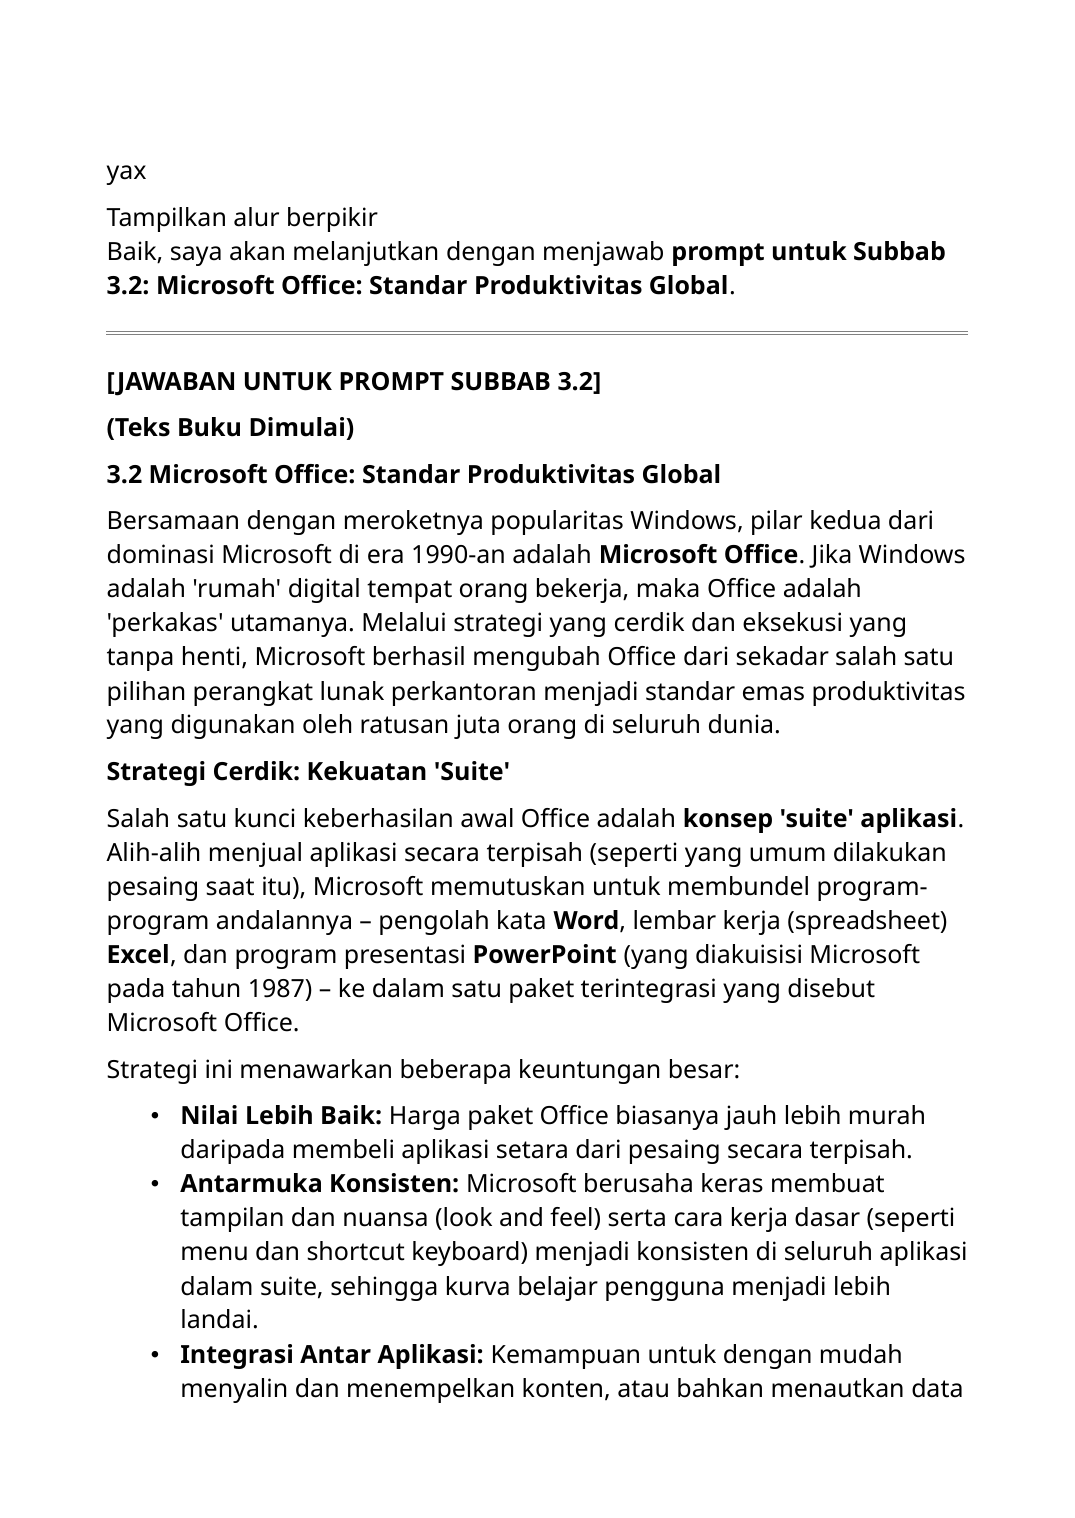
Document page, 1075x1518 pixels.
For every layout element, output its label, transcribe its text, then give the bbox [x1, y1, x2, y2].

text yax [106, 153, 968, 187]
text Strategi Cerdik: Kekuatan 'Suite' [106, 754, 968, 788]
text Strategi ini menawarkan beberapa keuntungan besar: [106, 1051, 968, 1085]
text (Teks Buku Dimulai) [106, 410, 968, 444]
text Baik, saya akan melanjutkan dengan menjawab prompt untuk Subbab 3.2: Microsoft Office: Standar Produktivitas Global. [106, 234, 968, 302]
list Nilai Lebih Baik: Harga paket Office biasanya jauh lebih murah daripada membeli aplikasi setara dari pesaing secara terpisah. [151, 1098, 968, 1166]
text Bersamaan dengan meroketnya popularitas Windows, pilar kedua dari dominasi Microsoft di era 1990-an adalah Microsoft Office. Jika Windows adalah 'rumah' digital tempat orang bekerja, maka Office adalah 'perkakas' utamanya. Melalui strategi yang cerdik dan eksekusi yang tanpa henti, Microsoft berhasil mengubah Office dari sekadar salah satu pilihan perangkat lunak perkantoran menjadi standar emas produktivitas yang digunakan oleh ratusan juta orang di seluruh dunia. [106, 503, 968, 741]
text 3.2 Microsoft Office: Standar Produktivitas Global [106, 456, 968, 490]
list Antarmuka Konsisten: Microsoft berusaha keras membuat tampilan dan nuansa (look and feel) serta cara kerja dasar (seperti menu dan shortcut keyboard) menjadi konsisten di seluruh aplikasi dalam suite, sehingga kurva belajar pengguna menjadi lebih landai. [151, 1166, 968, 1336]
text [JAWABAN UNTUK PROMPT SUBBAB 3.2] [106, 363, 968, 397]
list Integrasi Antar Aplikasi: Kemampuan untuk dengan mudah menyalin dan menempelkan konten, atau bahkan menautkan data [151, 1336, 968, 1404]
text Tampilkan alur berpikir [106, 199, 968, 234]
text Salah satu kunci keberhasilan awal Office adalah konsep 'suite' aplikasi. Alih-alih menjual aplikasi secara terpisah (seperti yang umum dilakukan pesaing saat itu), Microsoft memutuskan untuk membundel program-program andalannya – pengolah kata Word, lembar kerja (spreadsheet) Excel, dan program presentasi PowerPoint (yang diakuisisi Microsoft pada tahun 1987) – ke dalam satu paket terintegrasi yang disebut Microsoft Office. [106, 800, 968, 1039]
